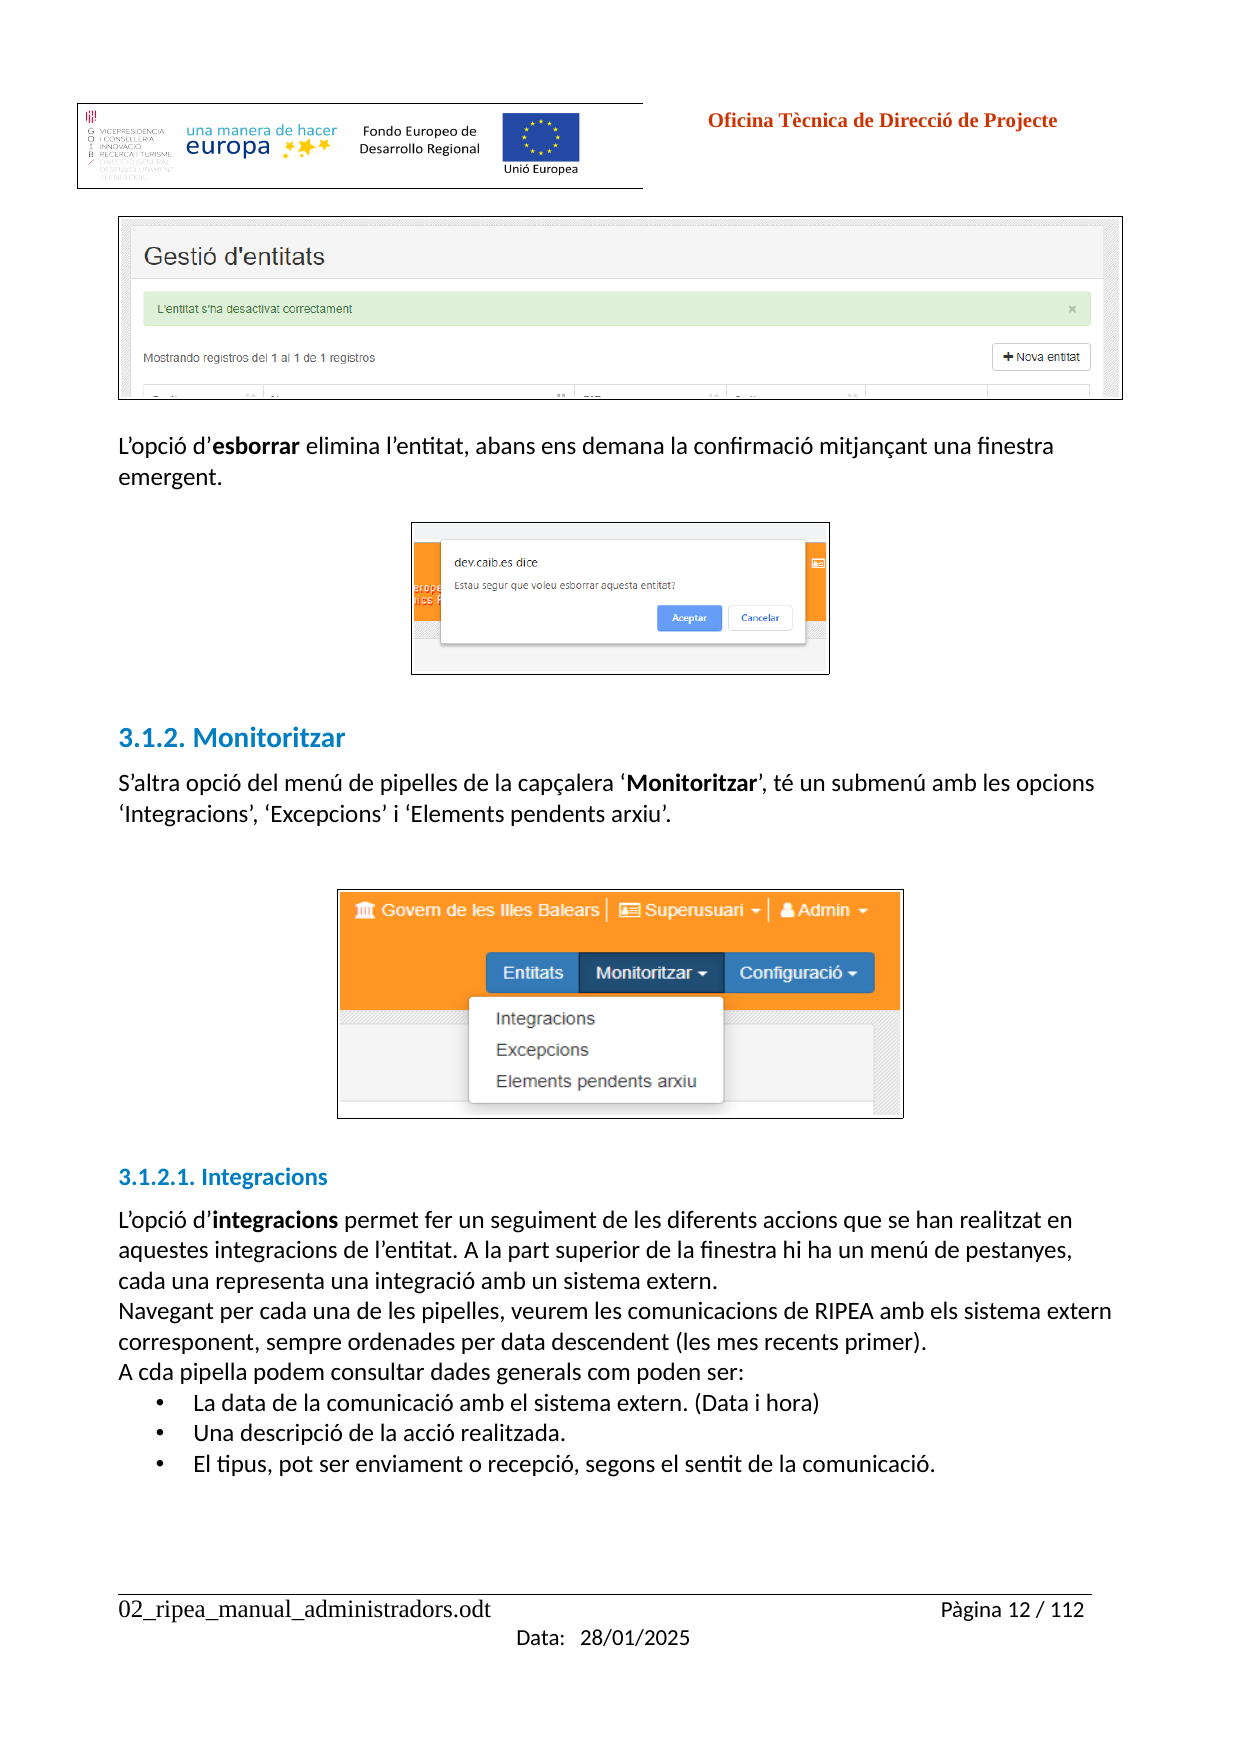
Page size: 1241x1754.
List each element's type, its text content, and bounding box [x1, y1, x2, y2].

list La data de la comunicació amb el sistema extern. (Data i hora) [156, 1387, 1122, 1418]
picture [82, 108, 178, 182]
subtitle 3.1.2. Monitoritzar [118, 719, 1122, 755]
text L’opció d’integracions permet fer un seguiment de les diferents accions que se han realitzat en aquestes integracions de l’entitat. A la part superior de la finestra hi ha un menú de pestanyes, cada una representa una integració amb un sistema extern. [118, 1204, 1122, 1296]
text Navegant per cada una de les pipelles, veurem les comunicacions de RIPEA amb els sistema extern corresponent, sempre ordenades per data descendent (les mes recents primer). [118, 1296, 1122, 1357]
picture [340, 892, 901, 1115]
picture [121, 219, 1119, 397]
text S’altra opció del menú de pipelles de la capçalera ‘Monitoritzar’, té un submenú amb les opcions ‘Integracions’, ‘Excepcions’ i ‘Elements pendents arxiu’. [118, 767, 1122, 828]
picture [184, 108, 585, 182]
text L’opció d’esborrar elimina l’entitat, abans ens demana la confirmació mitjançant una finestra emergent. [118, 430, 1122, 491]
picture [414, 524, 827, 671]
list Una descripció de la acció realitzada. [156, 1418, 1122, 1448]
text A cda pipella podem consultar dades generals com poden ser: [118, 1357, 1122, 1387]
list El tipus, pot ser enviament o recepció, segons el sentit de la comunicació. [156, 1448, 1122, 1479]
subtitle 3.1.2.1. Integracions [118, 1161, 1122, 1191]
